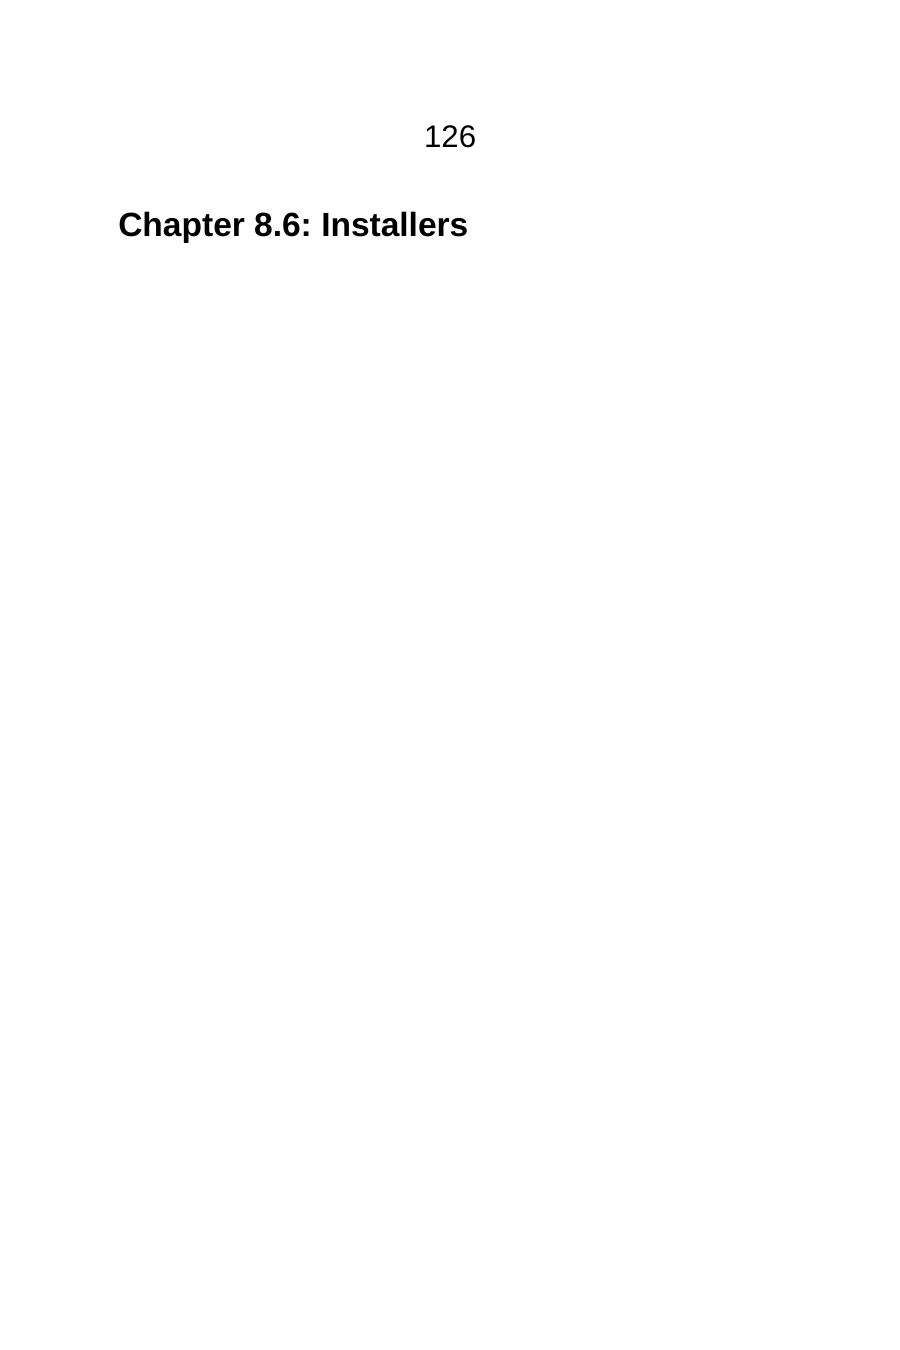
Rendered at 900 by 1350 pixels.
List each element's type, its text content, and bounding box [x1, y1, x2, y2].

subtitle Chapter 8.6: Installers [118, 204, 782, 243]
